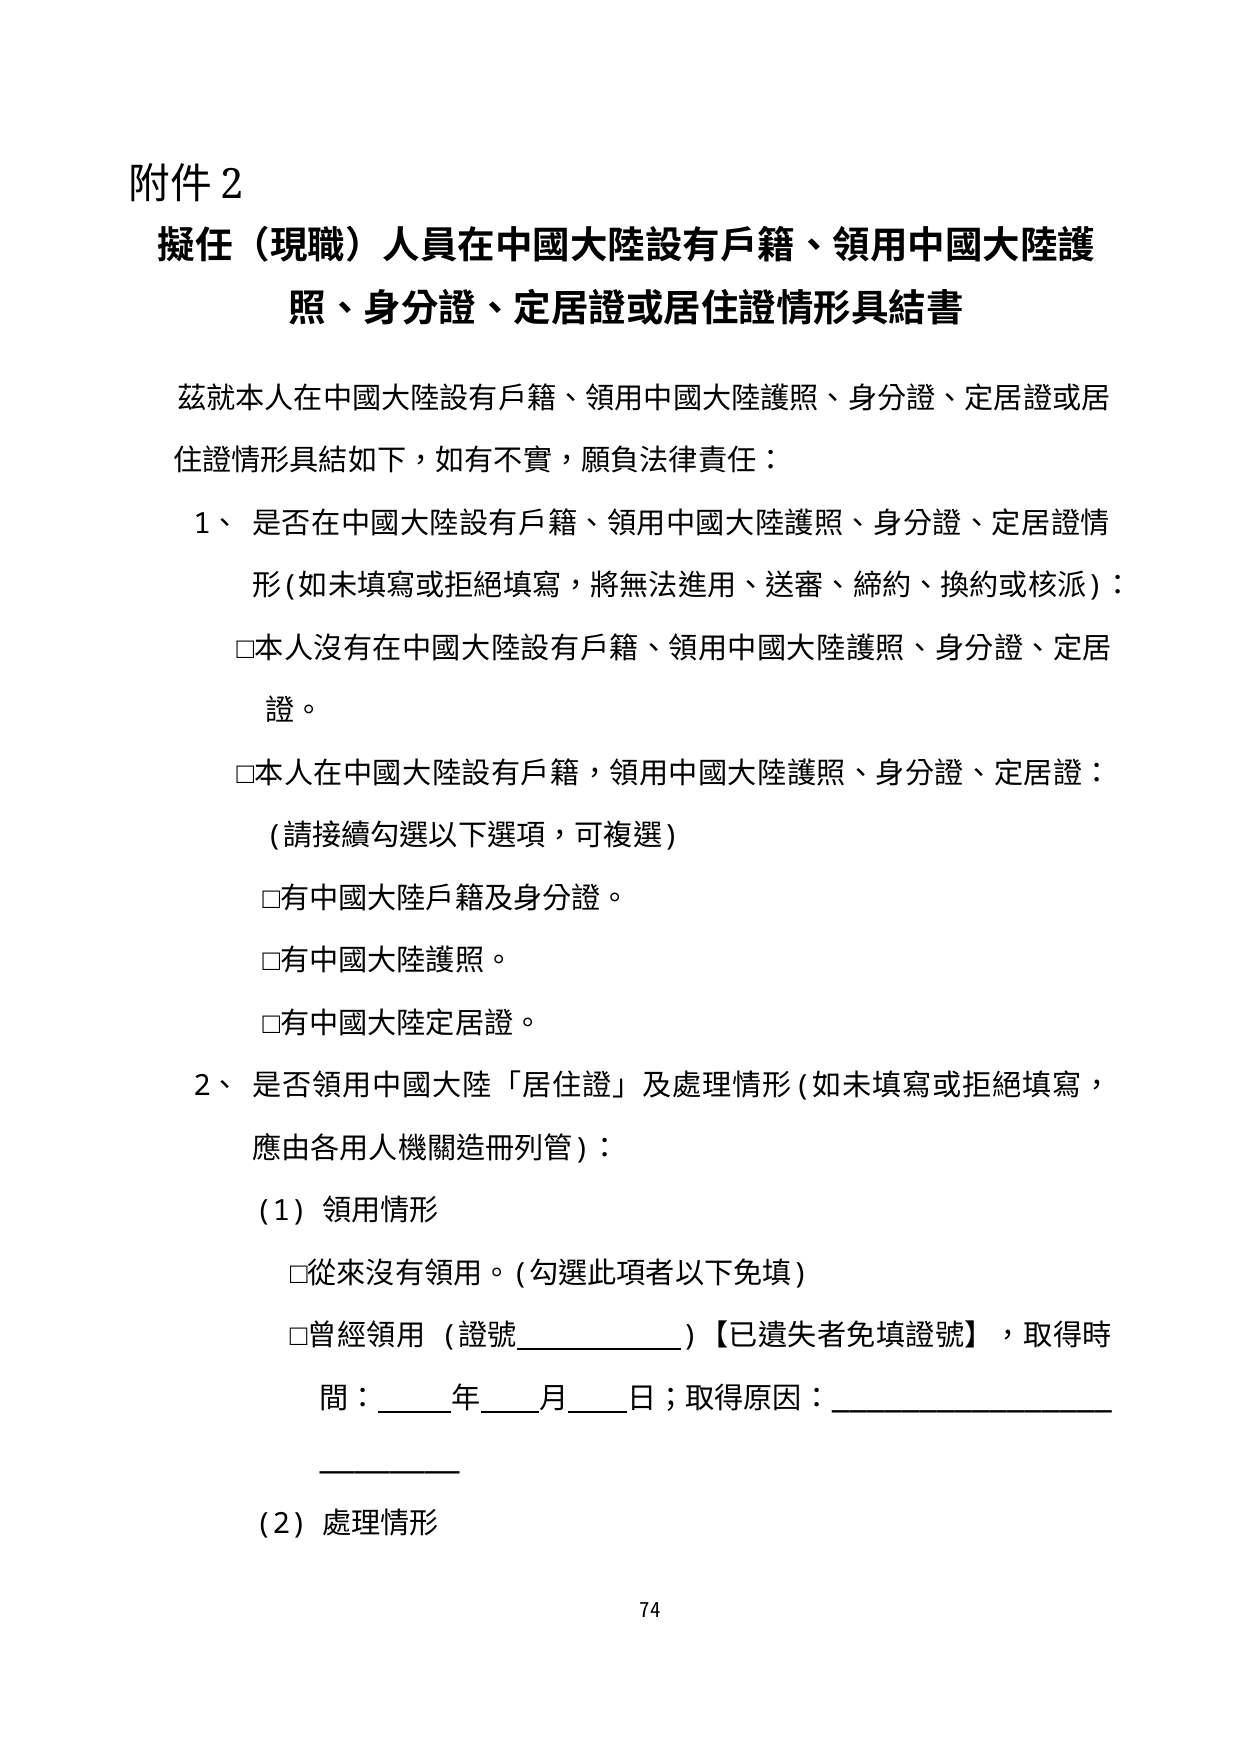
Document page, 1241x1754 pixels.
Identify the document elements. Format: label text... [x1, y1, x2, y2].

text 擬任（現職）人員在中國大陸設有戶籍、領用中國大陸護照、身分證、定居證或居住證情形具結書 [140, 201, 1112, 326]
text □本人在中國大陸設有戶籍，領用中國大陸護照、身分證、定居證：(請接續勾選以下選項，可複選) [236, 729, 1112, 854]
text 附件2 [128, 138, 1112, 201]
text □有中國大陸護照。 [262, 916, 1112, 979]
text □從來沒有領用。(勾選此項者以下免填) [289, 1229, 1112, 1291]
text 茲就本人在中國大陸設有戶籍、領用中國大陸護照、身分證、定居證或居住證情形具結如下，如有不實，願負法律責任： [173, 354, 1112, 479]
text □有中國大陸戶籍及身分證。 [262, 854, 1112, 916]
list 是否領用中國大陸「居住證」及處理情形(如未填寫或拒絕填寫，應由各用人機關造冊列管)： [193, 1041, 1112, 1166]
text □有中國大陸定居證。 [262, 979, 1112, 1041]
list 領用情形 [255, 1166, 1112, 1229]
list 處理情形 [255, 1479, 1112, 1541]
text □曾經領用 (證號 )【已遺失者免填證號】，取得時間： 年 月 日；取得原因：________________________ [289, 1291, 1112, 1479]
list 是否在中國大陸設有戶籍、領用中國大陸護照、身分證、定居證情形(如未填寫或拒絕填寫，將無法進用、送審、締約、換約或核派)： [193, 479, 1112, 604]
text □本人沒有在中國大陸設有戶籍、領用中國大陸護照、身分證、定居證。 [236, 604, 1112, 729]
